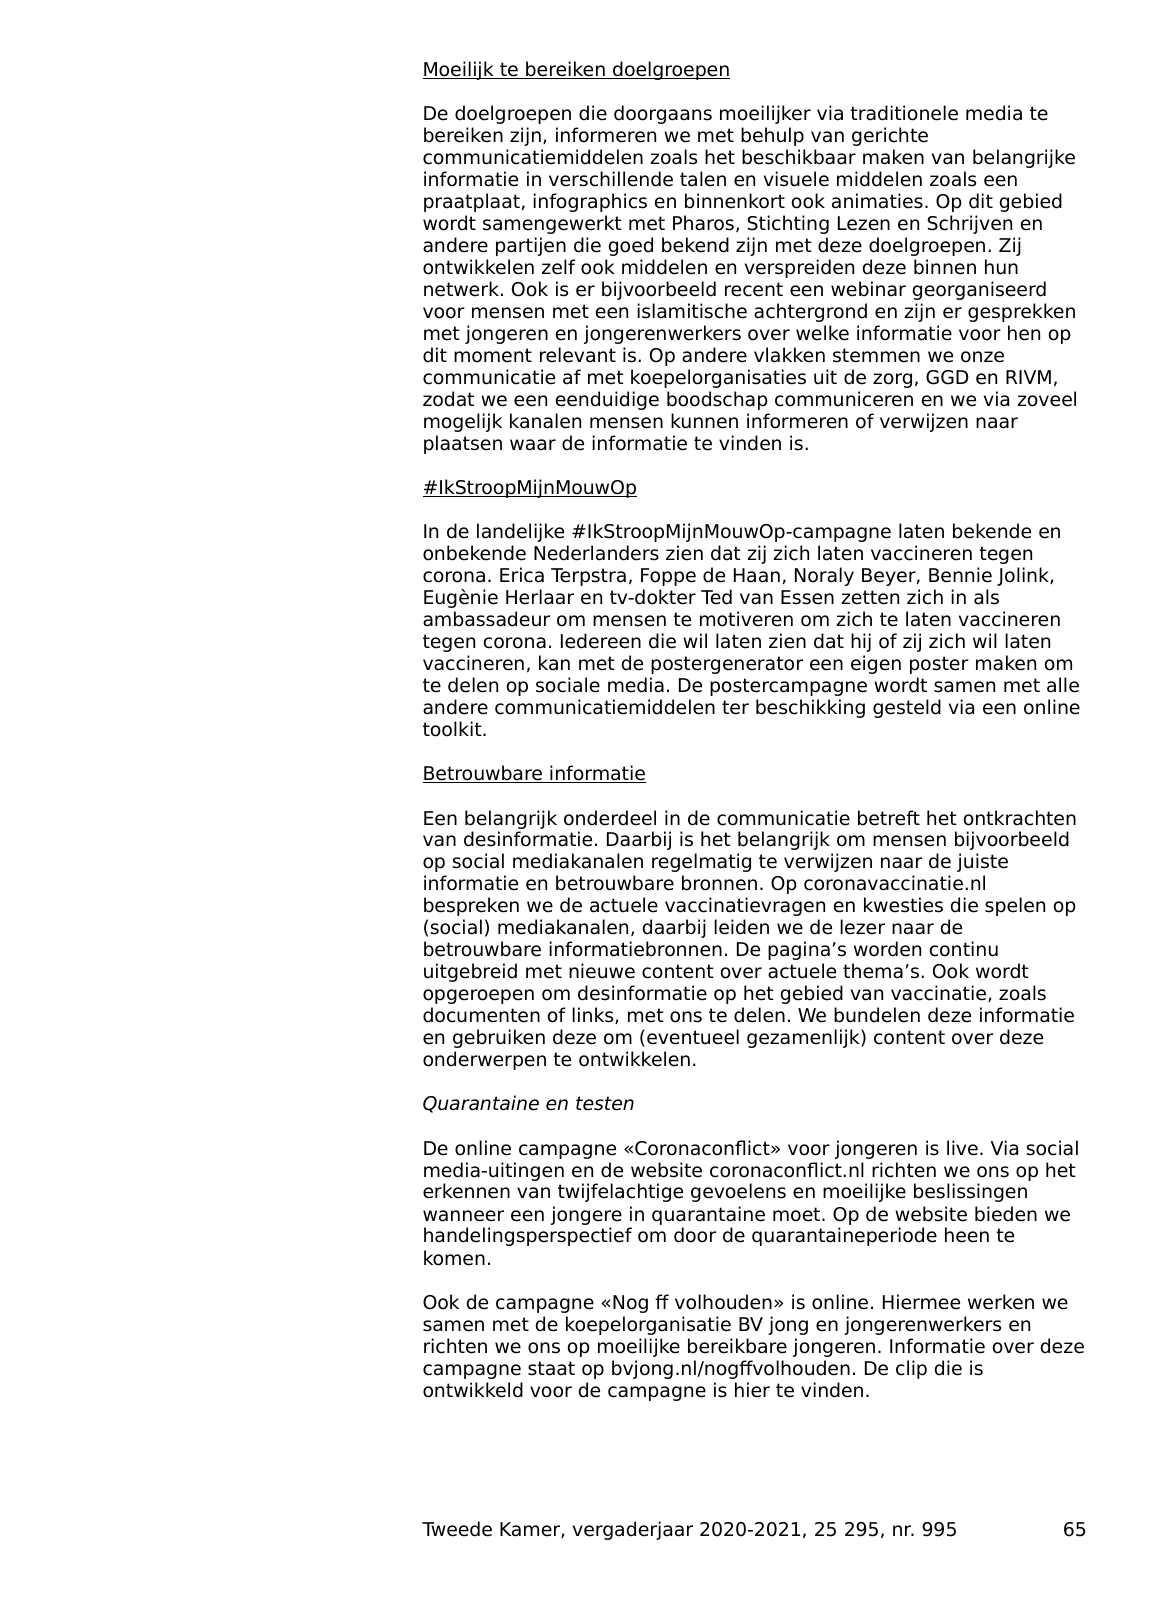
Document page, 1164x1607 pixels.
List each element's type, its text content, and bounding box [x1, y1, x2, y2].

subtitle #IkStroopMijnMouwOp [422, 477, 1087, 499]
subtitle Moeilijk te bereiken doelgroepen [422, 59, 1087, 81]
subtitle Betrouwbare informatie [422, 763, 1087, 785]
subtitle Quarantaine en testen [422, 1093, 1087, 1115]
text De online campagne «Coronaconflict» voor jongeren is live. Via social media-uitingen en de website coronaconflict.nl richten we ons op het erkennen van twijfelachtige gevoelens en moeilijke beslissingen wanneer een jongere in quarantaine moet. Op de website bieden we handelingsperspectief om door de quarantaineperiode heen te komen. [422, 1137, 1087, 1269]
text In de landelijke #IkStroopMijnMouwOp-campagne laten bekende en onbekende Nederlanders zien dat zij zich laten vaccineren tegen corona. Erica Terpstra, Foppe de Haan, Noraly Beyer, Bennie Jolink, Eugènie Herlaar en tv-dokter Ted van Essen zetten zich in als ambassadeur om mensen te motiveren om zich te laten vaccineren tegen corona. Iedereen die wil laten zien dat hij of zij zich wil laten vaccineren, kan met de postergenerator een eigen poster maken om te delen op sociale media. De postercampagne wordt samen met alle andere communicatiemiddelen ter beschikking gesteld via een online toolkit. [422, 521, 1087, 741]
text Ook de campagne «Nog ff volhouden» is online. Hiermee werken we samen met de koepelorganisatie BV jong en jongerenwerkers en richten we ons op moeilijke bereikbare jongeren. Informatie over deze campagne staat op bvjong.nl/nogffvolhouden. De clip die is ontwikkeld voor de campagne is hier te vinden. [422, 1292, 1087, 1401]
text De doelgroepen die doorgaans moeilijker via traditionele media te bereiken zijn, informeren we met behulp van gerichte communicatiemiddelen zoals het beschikbaar maken van belangrijke informatie in verschillende talen en visuele middelen zoals een praatplaat, infographics en binnenkort ook animaties. Op dit gebied wordt samengewerkt met Pharos, Stichting Lezen en Schrijven en andere partijen die goed bekend zijn met deze doelgroepen. Zij ontwikkelen zelf ook middelen en verspreiden deze binnen hun netwerk. Ook is er bijvoorbeeld recent een webinar georganiseerd voor mensen met een islamitische achtergrond en zijn er gesprekken met jongeren en jongerenwerkers over welke informatie voor hen op dit moment relevant is. Op andere vlakken stemmen we onze communicatie af met koepelorganisaties uit de zorg, GGD en RIVM, zodat we een eenduidige boodschap communiceren en we via zoveel mogelijk kanalen mensen kunnen informeren of verwijzen naar plaatsen waar de informatie te vinden is. [422, 103, 1087, 455]
text Een belangrijk onderdeel in de communicatie betreft het ontkrachten van desinformatie. Daarbij is het belangrijk om mensen bijvoorbeeld op social mediakanalen regelmatig te verwijzen naar de juiste informatie en betrouwbare bronnen. Op coronavaccinatie.nl bespreken we de actuele vaccinatievragen en kwesties die spelen op (social) mediakanalen, daarbij leiden we de lezer naar de betrouwbare informatiebronnen. De pagina’s worden continu uitgebreid met nieuwe content over actuele thema’s. Ook wordt opgeroepen om desinformatie op het gebied van vaccinatie, zoals documenten of links, met ons te delen. We bundelen deze informatie en gebruiken deze om (eventueel gezamenlijk) content over deze onderwerpen te ontwikkelen. [422, 807, 1087, 1071]
